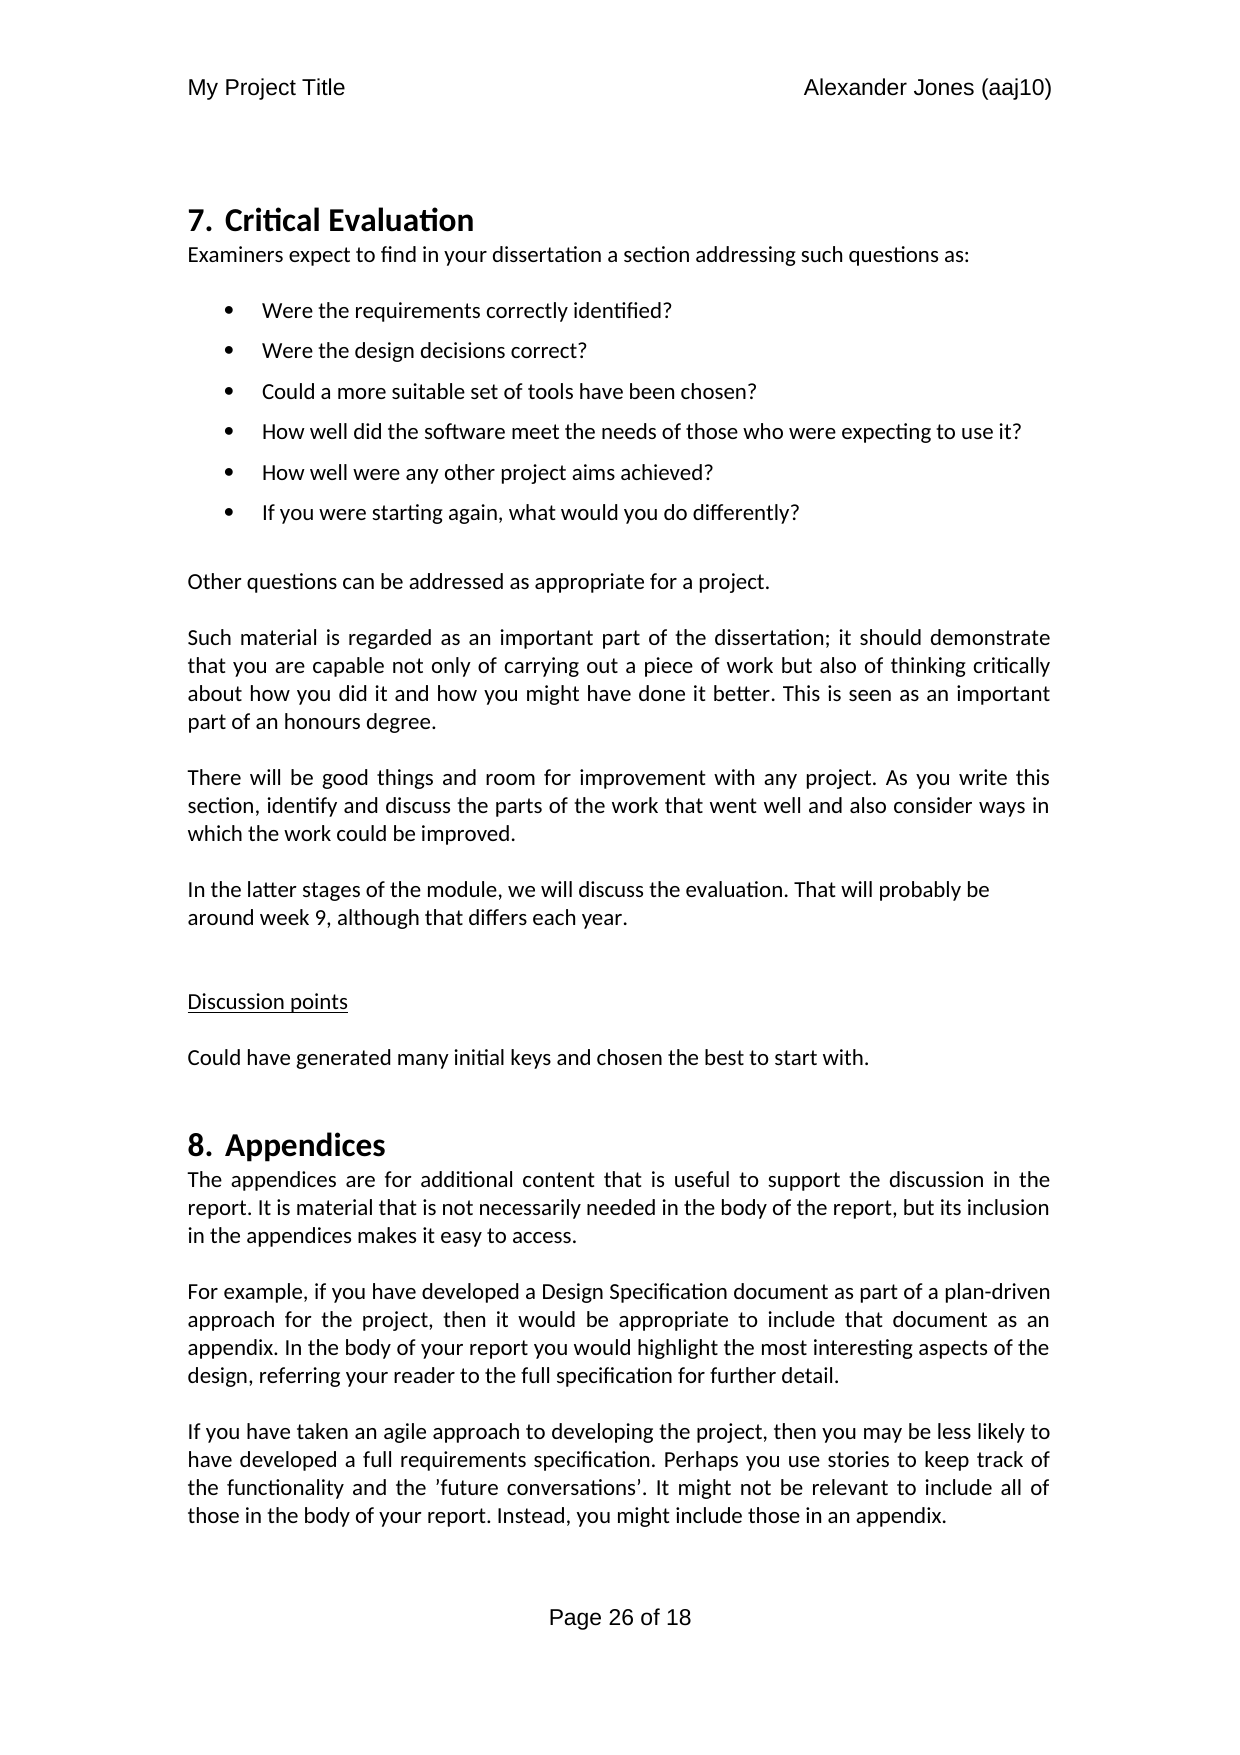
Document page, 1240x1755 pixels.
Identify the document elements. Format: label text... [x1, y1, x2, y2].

text Could have generated many initial keys and chosen the best to start with. [187, 1043, 1052, 1071]
list How well were any other project aims achieved? [225, 458, 1052, 486]
text Such material is regarded as an important part of the dissertation; it should demonstrate that you are capable not only of carrying out a piece of work but also of thinking critically about how you did it and how you might have done it better. This is seen as an important part of an honours degree. [187, 623, 1052, 735]
subtitle Appendices [187, 1124, 1052, 1165]
text In the latter stages of the module, we will discuss the evaluation. That will probably be around week 9, although that differs each year. [187, 875, 1052, 931]
text For example, if you have developed a Design Specification document as part of a plan-driven approach for the project, then it would be appropriate to include that document as an appendix. In the body of your report you would highlight the most interesting aspects of the design, referring your reader to the full specification for further detail. [187, 1277, 1052, 1389]
subtitle Critical Evaluation [187, 199, 1052, 240]
list Were the design decisions correct? [225, 336, 1052, 364]
list How well did the software meet the needs of those who were expecting to use it? [225, 417, 1052, 446]
text There will be good things and room for improvement with any project. As you write this section, identify and discuss the parts of the work that went well and also consider ways in which the work could be improved. [187, 763, 1052, 847]
text Examiners expect to find in your dissertation a section addressing such questions as: [187, 240, 1052, 268]
text Discussion points [187, 987, 1052, 1015]
list If you were starting again, what would you do differently? [225, 498, 1052, 527]
list Were the requirements correctly identified? [225, 296, 1052, 324]
text Other questions can be addressed as appropriate for a project. [187, 567, 1052, 595]
text The appendices are for additional content that is useful to support the discussion in the report. It is material that is not necessarily needed in the body of the report, but its inclusion in the appendices makes it easy to access. [187, 1165, 1052, 1249]
list Could a more suitable set of tools have been chosen? [225, 377, 1052, 405]
text If you have taken an agile approach to developing the project, then you may be less likely to have developed a full requirements specification. Perhaps you use stories to keep track of the functionality and the ’future conversations’. It might not be relevant to include all of those in the body of your report. Instead, you might include those in an appendix. [187, 1417, 1052, 1529]
